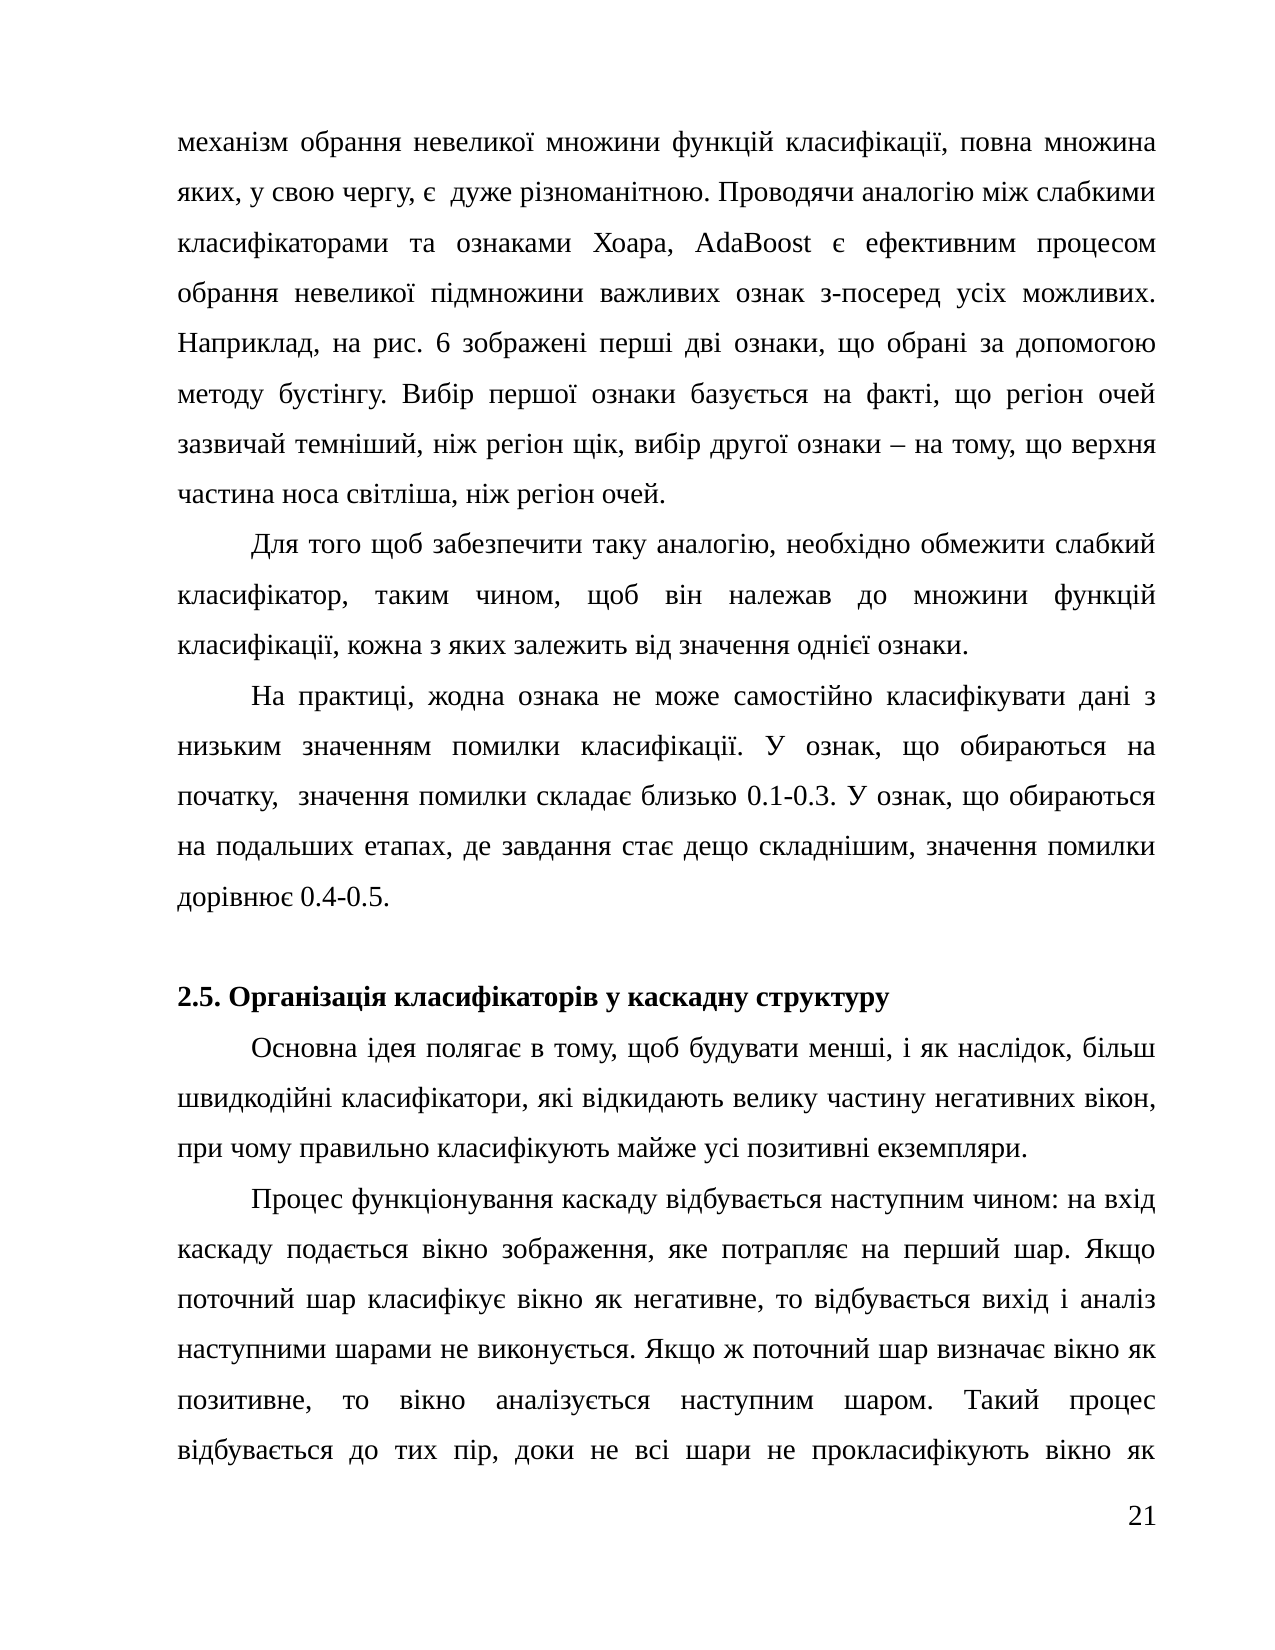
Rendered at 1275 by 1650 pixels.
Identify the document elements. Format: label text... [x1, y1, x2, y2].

text Для того щоб забезпечити таку аналогію, необхідно обмежити слабкий класифікатор, таким чином, щоб він належав до множини функцій класифікації, кожна з яких залежить від значення однієї ознаки. [177, 527, 1157, 661]
text Основна ідея полягає в тому, щоб будувати менші, і як наслідок, більш швидкодійні класифікатори, які відкидають велику частину негативних вікон, при чому правильно класифікують майже усі позитивні екземпляри. [177, 1030, 1157, 1164]
text механізм обрання невеликої множини функцій класифікації, повна множина яких, у свою чергу, є дуже різноманітною. Проводячи аналогію між слабкими класифікаторами та ознаками Хоара, AdaBoost є ефективним процесом обрання невеликої підмножини важливих ознак з-посеред усіх можливих. Наприклад, на рис. 6 зображені перші дві ознаки, що обрані за допомогою методу бустінгу. Вибір першої ознаки базується на факті, що регіон очей зазвичай темніший, ніж регіон щік, вибір другої ознаки – на тому, що верхня частина носа світліша, ніж регіон очей. [177, 124, 1157, 510]
subtitle 2.5. Організація класифікаторів у каскадну структуру [177, 979, 1157, 1013]
text На практиці, жодна ознака не може самостійно класифікувати дані з низьким значенням помилки класифікації. У ознак, що обираються на початку, значення помилки складає близько 0.1-0.3. У ознак, що обираються на подальших етапах, де завдання стає дещо складнішим, значення помилки дорівнює 0.4-0.5. [177, 678, 1157, 912]
text Процес функціонування каскаду відбувається наступним чином: на вхід каскаду подається вікно зображення, яке потрапляє на перший шар. Якщо поточний шар класифікує вікно як негативне, то відбувається вихід і аналіз наступними шарами не виконується. Якщо ж поточний шар визначає вікно як позитивне, то вікно аналізується наступним шаром. Такий процес відбувається до тих пір, доки не всі шари не прокласифікують вікно як [177, 1181, 1157, 1466]
